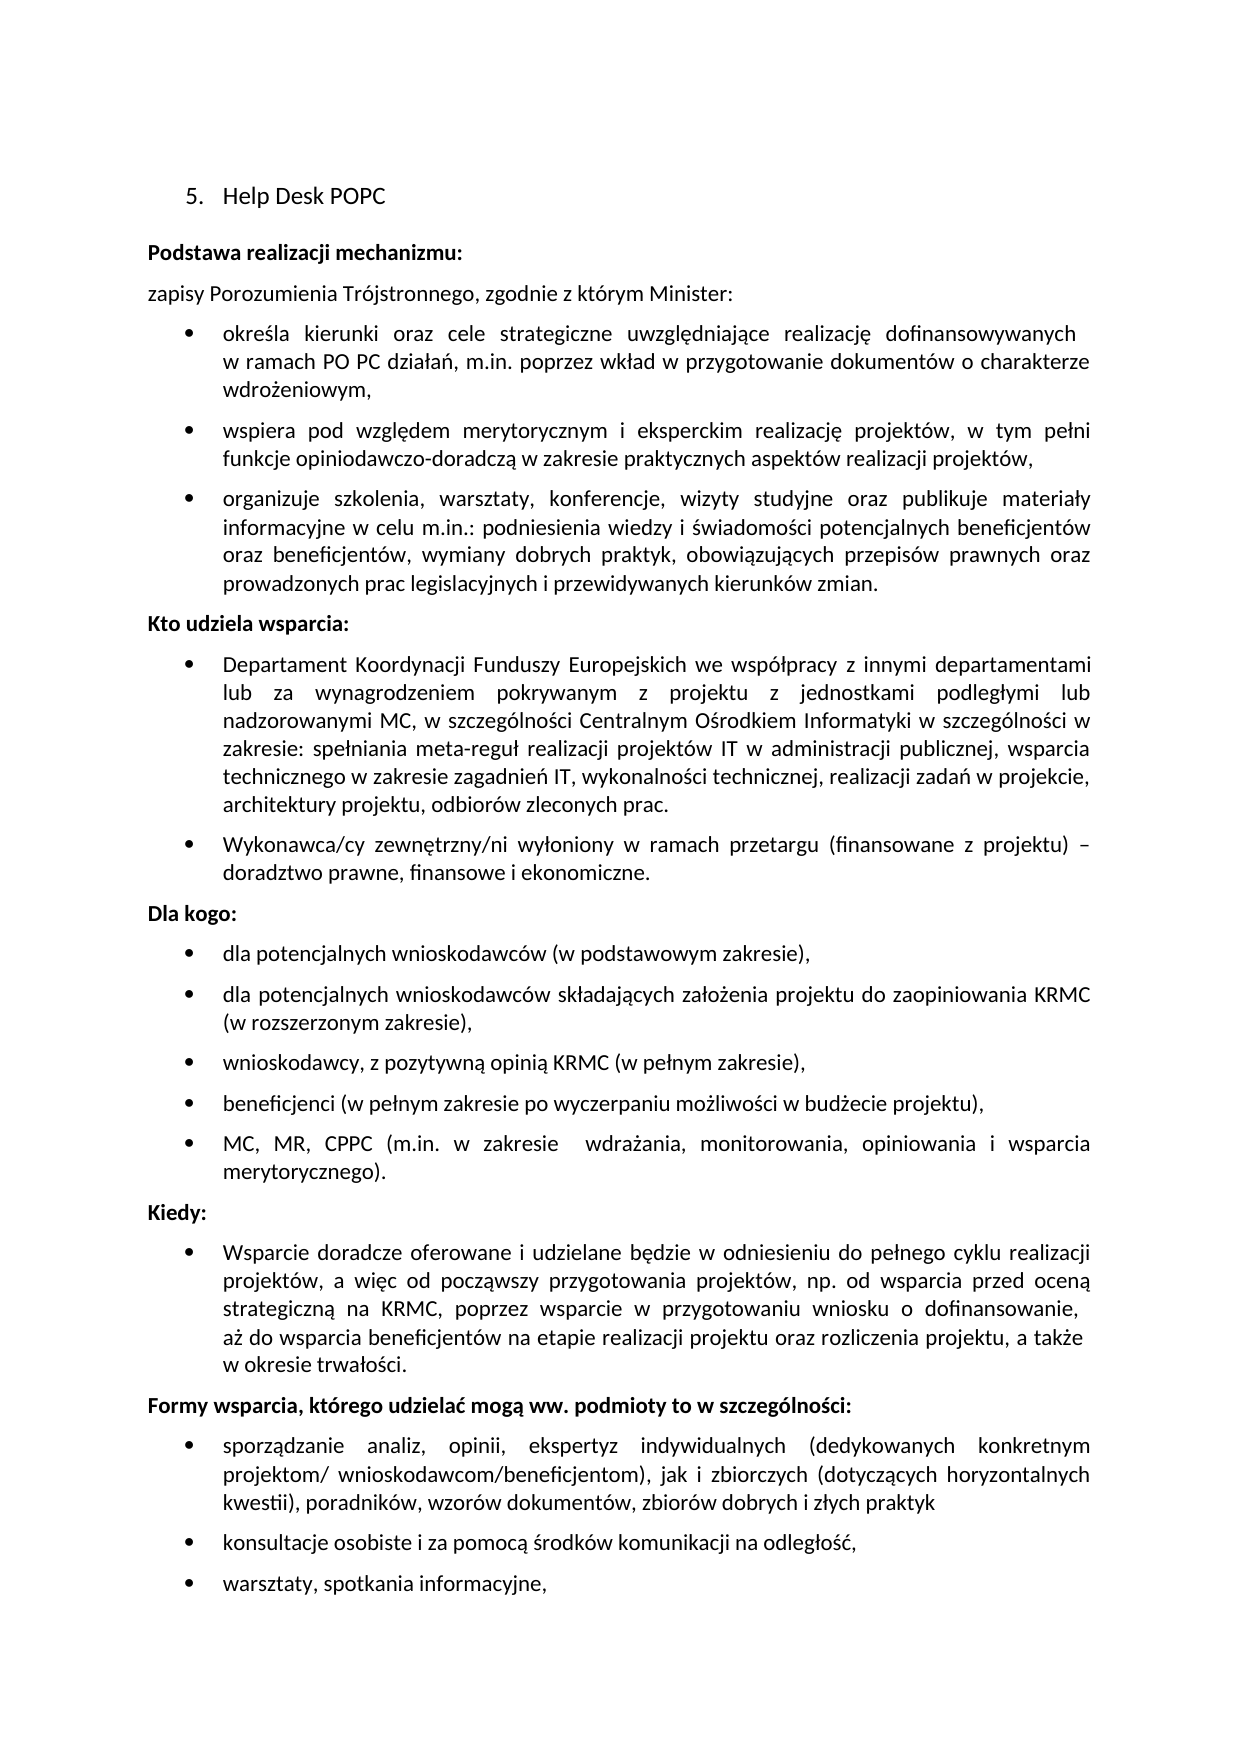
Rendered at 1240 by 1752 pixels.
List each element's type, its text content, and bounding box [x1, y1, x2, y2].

list organizuje szkolenia, warsztaty, konferencje, wizyty studyjne oraz publikuje materiały informacyjne w celu m.in.: podniesienia wiedzy i świadomości potencjalnych beneficjentów oraz beneficjentów, wymiany dobrych praktyk, obowiązujących przepisów prawnych oraz prowadzonych prac legislacyjnych i przewidywanych kierunków zmian. [185, 484, 1092, 597]
text Dla kogo: [148, 899, 1092, 927]
list Wykonawca/cy zewnętrzny/ni wyłoniony w ramach przetargu (finansowane z projektu) – doradztwo prawne, finansowe i ekonomiczne. [185, 830, 1092, 886]
text Kto udziela wsparcia: [148, 609, 1092, 637]
text Formy wsparcia, którego udzielać mogą ww. podmioty to w szczególności: [148, 1391, 1092, 1419]
list Wsparcie doradcze oferowane i udzielane będzie w odniesieniu do pełnego cyklu realizacji projektów, a więc od począwszy przygotowania projektów, np. od wsparcia przed oceną strategiczną na KRMC, poprzez wsparcie w przygotowaniu wniosku o dofinansowanie, aż do wsparcia beneficjentów na etapie realizacji projektu oraz rozliczenia projektu, a także w okresie trwałości. [185, 1238, 1092, 1379]
list wspiera pod względem merytorycznym i eksperckim realizację projektów, w tym pełni funkcje opiniodawczo-doradczą w zakresie praktycznych aspektów realizacji projektów, [185, 416, 1092, 472]
list MC, MR, CPPC (m.in. w zakresie wdrażania, monitorowania, opiniowania i wsparcia merytorycznego). [185, 1129, 1092, 1186]
list warsztaty, spotkania informacyjne, [185, 1569, 1092, 1597]
list wnioskodawcy, z pozytywną opinią KRMC (w pełnym zakresie), [185, 1048, 1092, 1076]
list Departament Koordynacji Funduszy Europejskich we współpracy z innymi departamentami lub za wynagrodzeniem pokrywanym z projektu z jednostkami podległymi lub nadzorowanymi MC, w szczególności Centralnym Ośrodkiem Informatyki w szczególności w zakresie: spełniania meta-reguł realizacji projektów IT w administracji publicznej, wsparcia technicznego w zakresie zagadnień IT, wykonalności technicznej, realizacji zadań w projekcie, architektury projektu, odbiorów zleconych prac. [185, 650, 1092, 818]
list dla potencjalnych wnioskodawców składających założenia projektu do zaopiniowania KRMC (w rozszerzonym zakresie), [185, 980, 1092, 1036]
list beneficjenci (w pełnym zakresie po wyczerpaniu możliwości w budżecie projektu), [185, 1089, 1092, 1117]
list konsultacje osobiste i za pomocą środków komunikacji na odległość, [185, 1528, 1092, 1556]
list Help Desk POPC [185, 180, 1092, 210]
list określa kierunki oraz cele strategiczne uwzględniające realizację dofinansowywanych w ramach PO PC działań, m.in. poprzez wkład w przygotowanie dokumentów o charakterze wdrożeniowym, [185, 319, 1092, 403]
text zapisy Porozumienia Trójstronnego, zgodnie z którym Minister: [148, 279, 1092, 307]
text Kiedy: [148, 1198, 1092, 1226]
text Podstawa realizacji mechanizmu: [148, 238, 1092, 266]
list sporządzanie analiz, opinii, ekspertyz indywidualnych (dedykowanych konkretnym projektom/ wnioskodawcom/beneficjentom), jak i zbiorczych (dotyczących horyzontalnych kwestii), poradników, wzorów dokumentów, zbiorów dobrych i złych praktyk [185, 1432, 1092, 1516]
list dla potencjalnych wnioskodawców (w podstawowym zakresie), [185, 939, 1092, 967]
